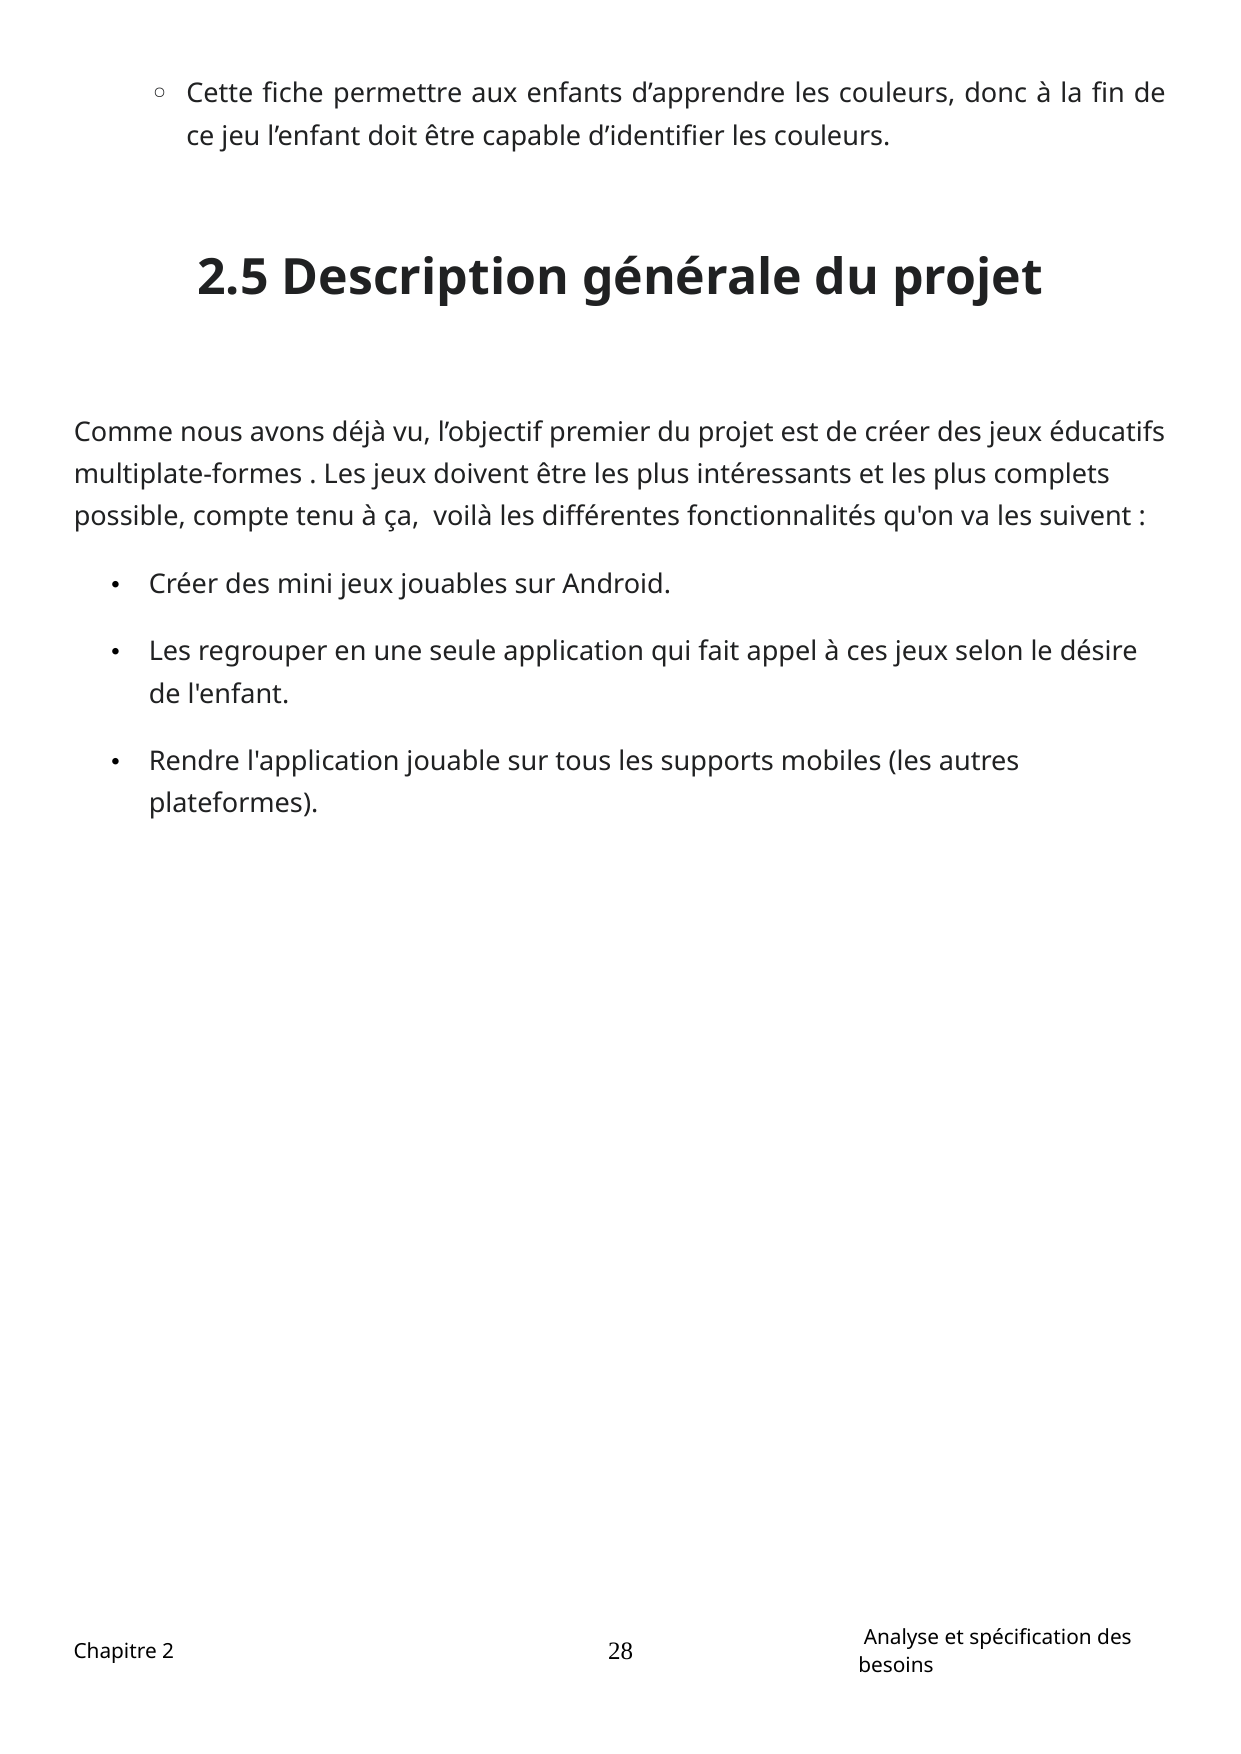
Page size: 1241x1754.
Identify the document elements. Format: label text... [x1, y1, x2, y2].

list Cette fiche permettre aux enfants d’apprendre les couleurs, donc à la fin de ce jeu l’enfant doit être capable d’identifier les couleurs. [148, 73, 1167, 153]
list Rendre l'application jouable sur tous les supports mobiles (les autres plateformes). [111, 741, 1167, 821]
text Comme nous avons déjà vu, l’objectif premier du projet est de créer des jeux éducatifs multiplate-formes . Les jeux doivent être les plus intéressants et les plus complets possible, compte tenu à ça, voilà les différentes fonctionnalités qu'on va les suivent : [73, 412, 1167, 534]
list Créer des mini jeux jouables sur Android. [111, 564, 1167, 601]
list Les regrouper en une seule application qui fait appel à ces jeux selon le désire de l'enfant. [111, 632, 1167, 711]
text 2.5 Description générale du projet [73, 241, 1167, 309]
